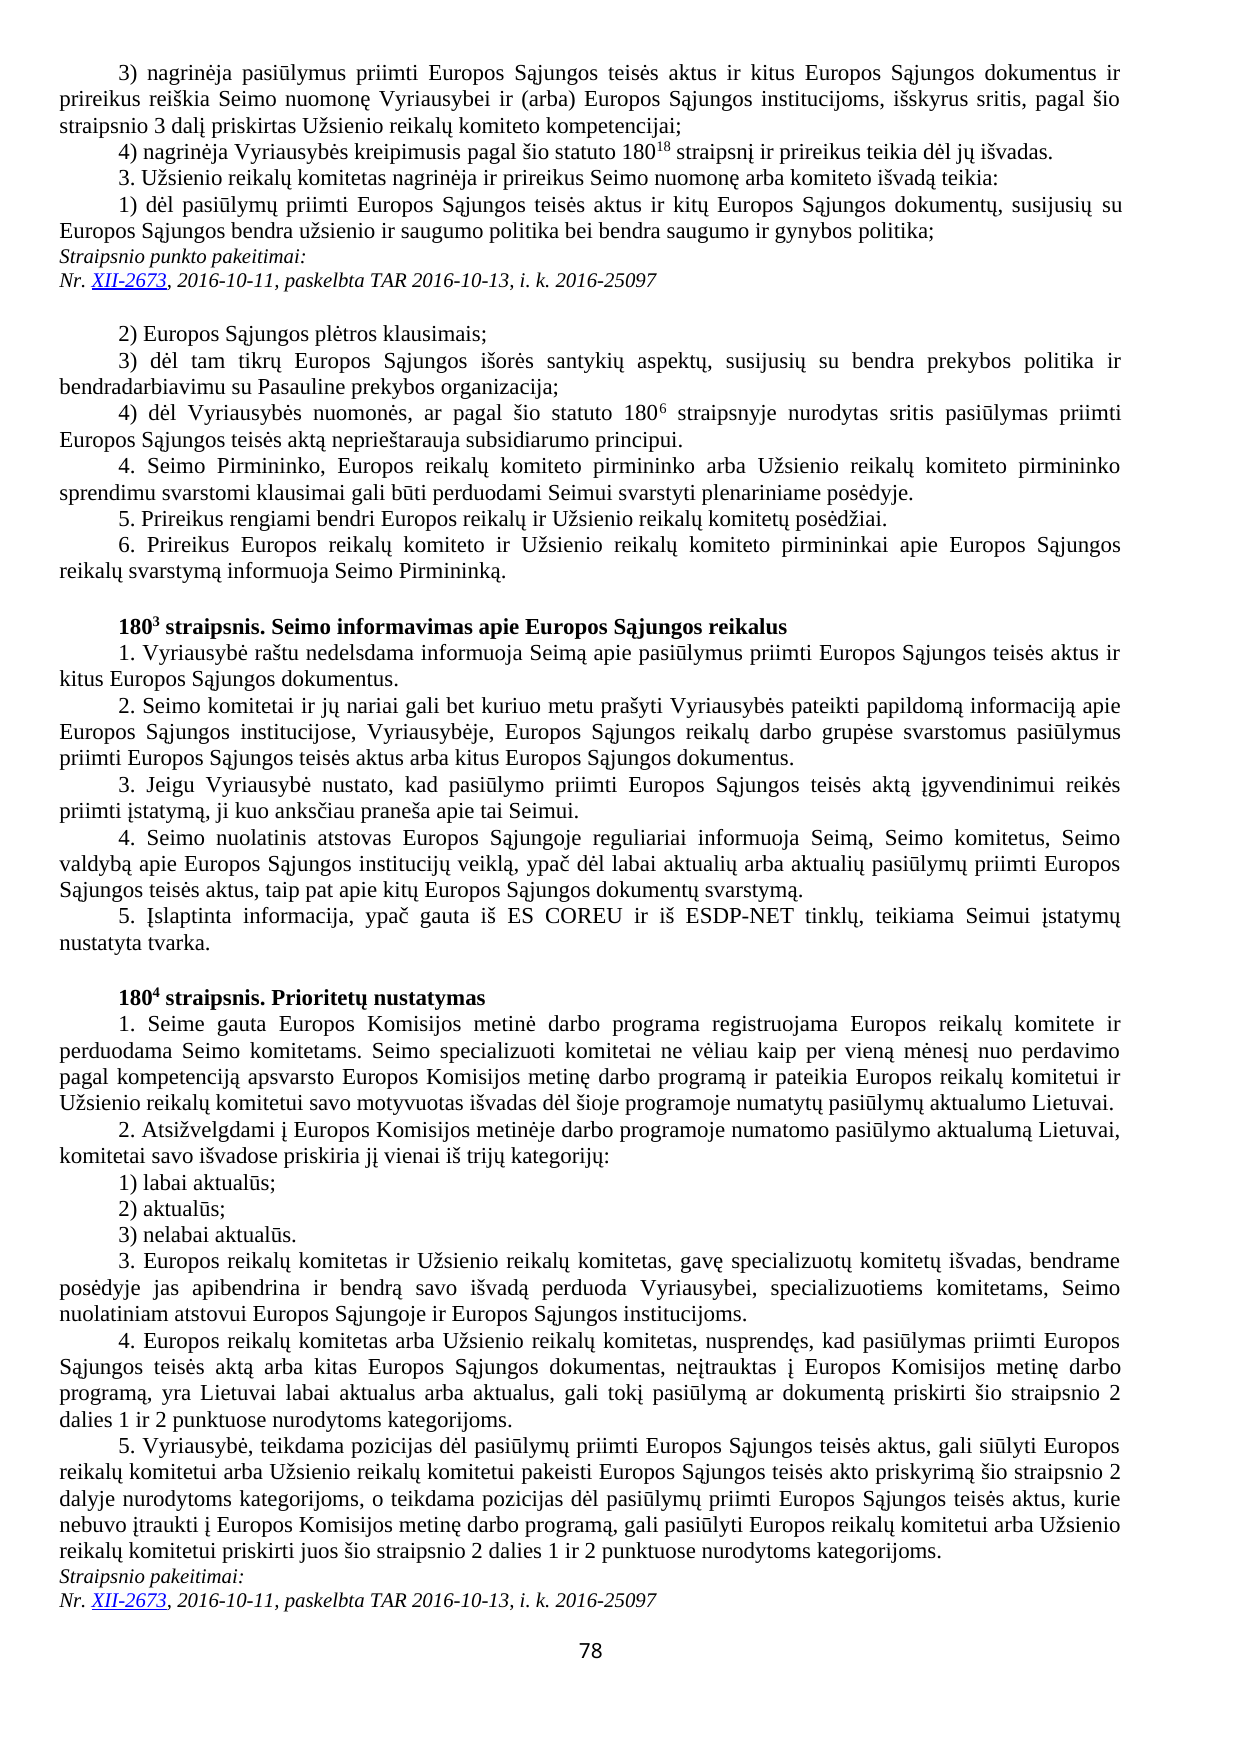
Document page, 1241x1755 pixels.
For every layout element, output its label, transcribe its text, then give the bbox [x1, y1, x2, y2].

text 3. Europos reikalų komitetas ir Užsienio reikalų komitetas, gavę specializuotų komitetų išvadas, bendrame posėdyje jas apibendrina ir bendrą savo išvadą perduoda Vyriausybei, specializuotiems komitetams, Seimo nuolatiniam atstovui Europos Sąjungoje ir Europos Sąjungos institucijoms. [59, 1248, 1122, 1327]
text Nr. XII-2673, 2016-10-11, paskelbta TAR 2016-10-13, i. k. 2016-25097 [59, 268, 1122, 292]
text 2. Seimo komitetai ir jų nariai gali bet kuriuo metu prašyti Vyriausybės pateikti papildomą informaciją apie Europos Sąjungos institucijose, Vyriausybėje, Europos Sąjungos reikalų darbo grupėse svarstomus pasiūlymus priimti Europos Sąjungos teisės aktus arba kitus Europos Sąjungos dokumentus. [59, 692, 1122, 771]
text 5. Įslaptinta informacija, ypač gauta iš ES COREU ir iš ESDP-NET tinklų, teikiama Seimui įstatymų nustatyta tvarka. [59, 903, 1122, 955]
text 4. Seimo nuolatinis atstovas Europos Sąjungoje reguliariai informuoja Seimą, Seimo komitetus, Seimo valdybą apie Europos Sąjungos institucijų veiklą, ypač dėl labai aktualių arba aktualių pasiūlymų priimti Europos Sąjungos teisės aktus, taip pat apie kitų Europos Sąjungos dokumentų svarstymą. [59, 823, 1122, 903]
text 3) nelabai aktualūs. [59, 1221, 1122, 1248]
text 1804 straipsnis. Prioritetų nustatymas [59, 984, 1122, 1010]
text 1) labai aktualūs; [59, 1168, 1122, 1195]
text 1) dėl pasiūlymų priimti Europos Sąjungos teisės aktus ir kitų Europos Sąjungos dokumentų, susijusių su Europos Sąjungos bendra užsienio ir saugumo politika bei bendra saugumo ir gynybos politika; [59, 191, 1122, 243]
text 5. Vyriausybė, teikdama pozicijas dėl pasiūlymų priimti Europos Sąjungos teisės aktus, gali siūlyti Europos reikalų komitetui arba Užsienio reikalų komitetui pakeisti Europos Sąjungos teisės akto priskyrimą šio straipsnio 2 dalyje nurodytoms kategorijoms, o teikdama pozicijas dėl pasiūlymų priimti Europos Sąjungos teisės aktus, kurie nebuvo įtraukti į Europos Komisijos metinę darbo programą, gali pasiūlyti Europos reikalų komitetui arba Užsienio reikalų komitetui priskirti juos šio straipsnio 2 dalies 1 ir 2 punktuose nurodytoms kategorijoms. [59, 1432, 1122, 1564]
text 4) nagrinėja Vyriausybės kreipimusis pagal šio statuto 18018 straipsnį ir prireikus teikia dėl jų išvadas. [59, 138, 1122, 164]
text 1. Vyriausybė raštu nedelsdama informuoja Seimą apie pasiūlymus priimti Europos Sąjungos teisės aktus ir kitus Europos Sąjungos dokumentus. [59, 639, 1122, 692]
text Nr. XII-2673, 2016-10-11, paskelbta TAR 2016-10-13, i. k. 2016-25097 [59, 1588, 1122, 1612]
text 4. Europos reikalų komitetas arba Užsienio reikalų komitetas, nusprendęs, kad pasiūlymas priimti Europos Sąjungos teisės aktą arba kitas Europos Sąjungos dokumentas, neįtrauktas į Europos Komisijos metinę darbo programą, yra Lietuvai labai aktualus arba aktualus, gali tokį pasiūlymą ar dokumentą priskirti šio straipsnio 2 dalies 1 ir 2 punktuose nurodytoms kategorijoms. [59, 1327, 1122, 1432]
text 6. Prireikus Europos reikalų komiteto ir Užsienio reikalų komiteto pirmininkai apie Europos Sąjungos reikalų svarstymą informuoja Seimo Pirmininką. [59, 531, 1122, 584]
text 1803 straipsnis. Seimo informavimas apie Europos Sąjungos reikalus [59, 613, 1122, 639]
text 2. Atsižvelgdami į Europos Komisijos metinėje darbo programoje numatomo pasiūlymo aktualumą Lietuvai, komitetai savo išvadose priskiria jį vienai iš trijų kategorijų: [59, 1116, 1122, 1168]
text 3) dėl tam tikrų Europos Sąjungos išorės santykių aspektų, susijusių su bendra prekybos politika ir bendradarbiavimu su Pasauline prekybos organizacija; [59, 347, 1122, 399]
text 4) dėl Vyriausybės nuomonės, ar pagal šio statuto 1806 straipsnyje nurodytas sritis pasiūlymas priimti Europos Sąjungos teisės aktą neprieštarauja subsidiarumo principui. [59, 399, 1122, 452]
text 2) Europos Sąjungos plėtros klausimais; [59, 320, 1122, 347]
text 3. Užsienio reikalų komitetas nagrinėja ir prireikus Seimo nuomonę arba komiteto išvadą teikia: [59, 164, 1122, 191]
text 3. Jeigu Vyriausybė nustato, kad pasiūlymo priimti Europos Sąjungos teisės aktą įgyvendinimui reikės priimti įstatymą, ji kuo anksčiau praneša apie tai Seimui. [59, 771, 1122, 823]
text 4. Seimo Pirmininko, Europos reikalų komiteto pirmininko arba Užsienio reikalų komiteto pirmininko sprendimu svarstomi klausimai gali būti perduodami Seimui svarstyti plenariniame posėdyje. [59, 452, 1122, 505]
text Straipsnio punkto pakeitimai: [59, 243, 1122, 268]
text 5. Prireikus rengiami bendri Europos reikalų ir Užsienio reikalų komitetų posėdžiai. [59, 505, 1122, 531]
text 1. Seime gauta Europos Komisijos metinė darbo programa registruojama Europos reikalų komitete ir perduodama Seimo komitetams. Seimo specializuoti komitetai ne vėliau kaip per vieną mėnesį nuo perdavimo pagal kompetenciją apsvarsto Europos Komisijos metinę darbo programą ir pateikia Europos reikalų komitetui ir Užsienio reikalų komitetui savo motyvuotas išvadas dėl šioje programoje numatytų pasiūlymų aktualumo Lietuvai. [59, 1010, 1122, 1116]
text Straipsnio pakeitimai: [59, 1564, 1122, 1588]
text 3) nagrinėja pasiūlymus priimti Europos Sąjungos teisės aktus ir kitus Europos Sąjungos dokumentus ir prireikus reiškia Seimo nuomonę Vyriausybei ir (arba) Europos Sąjungos institucijoms, išskyrus sritis, pagal šio straipsnio 3 dalį priskirtas Užsienio reikalų komiteto kompetencijai; [59, 59, 1122, 138]
text 2) aktualūs; [59, 1195, 1122, 1221]
